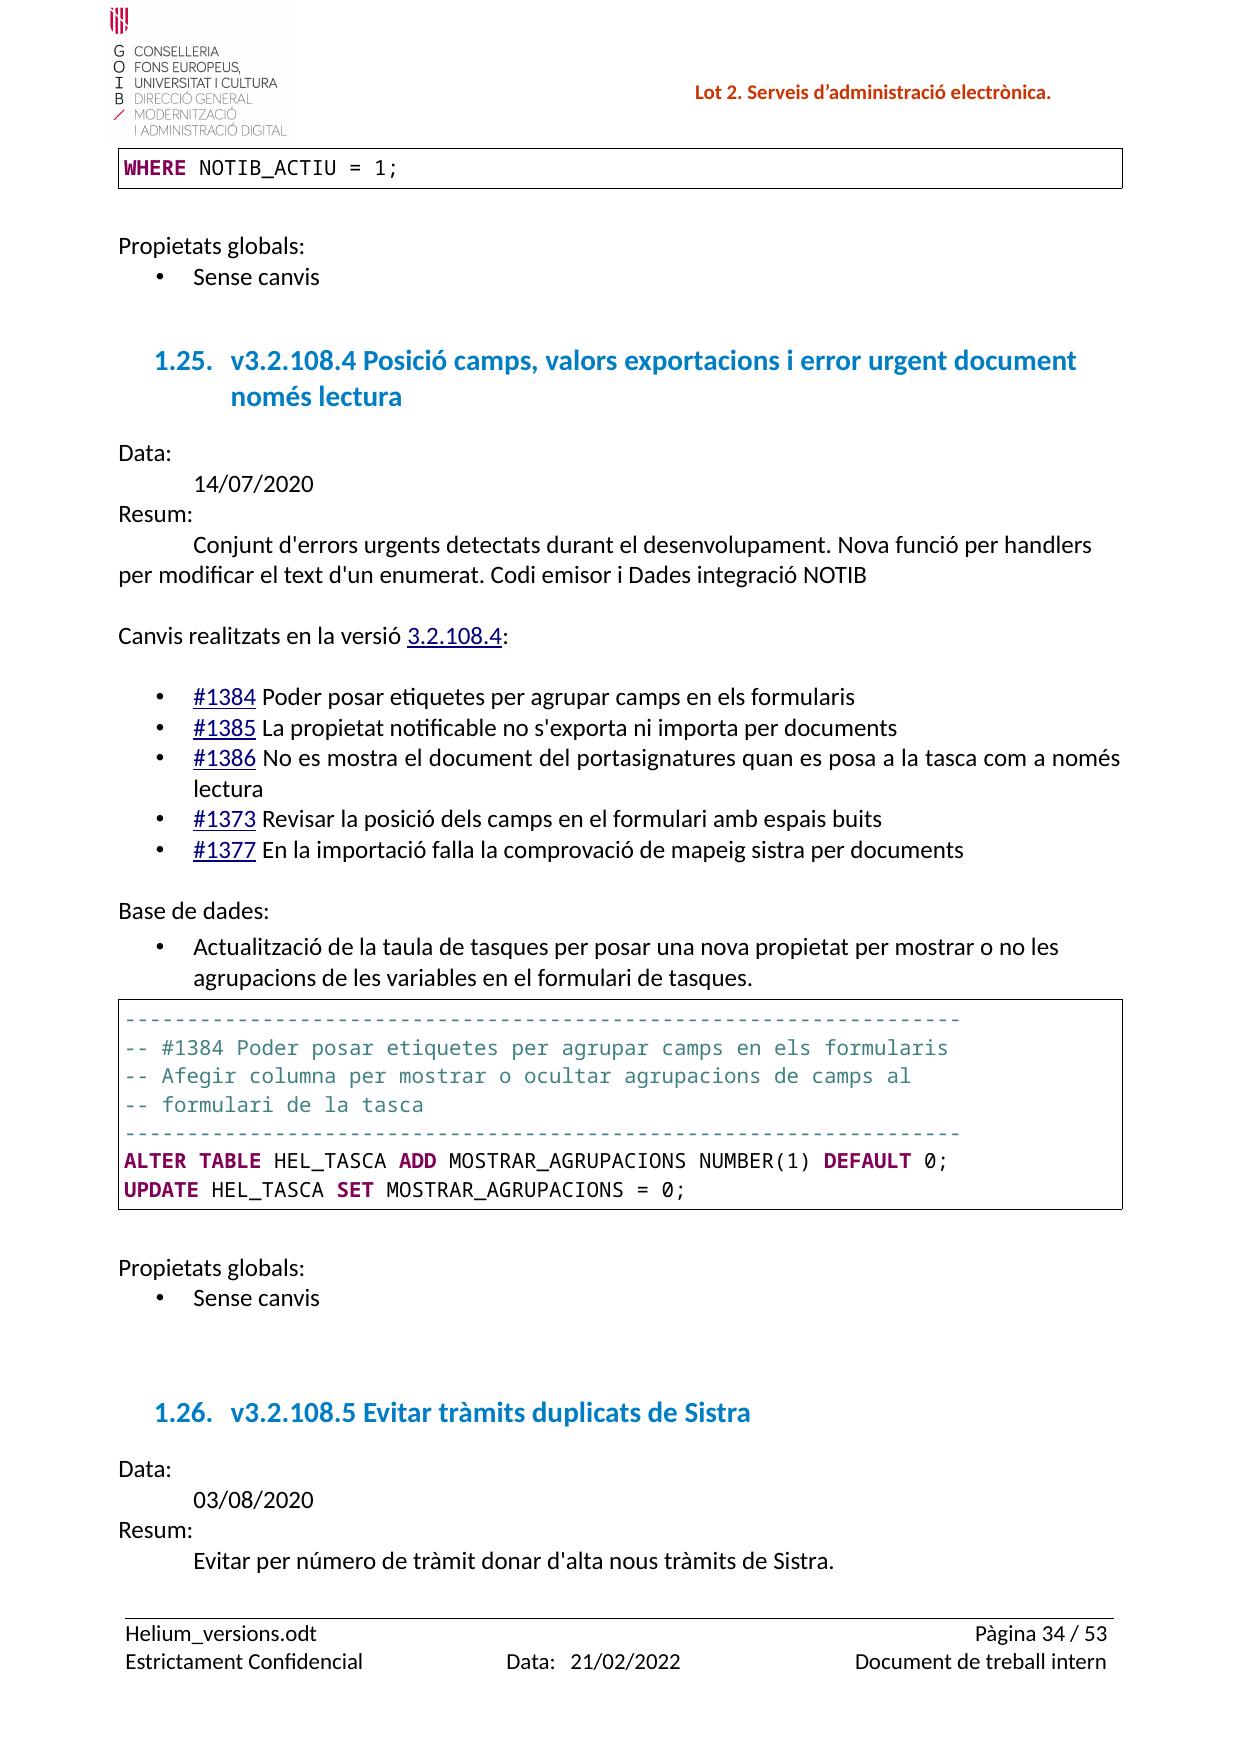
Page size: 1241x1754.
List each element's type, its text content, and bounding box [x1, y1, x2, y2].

text Resum: [118, 1515, 1122, 1545]
list #1384 Poder posar etiquetes per agrupar camps en els formularis [156, 681, 1122, 712]
text Propietats globals: [118, 230, 1122, 261]
list #1385 La propietat notificable no s'exporta ni importa per documents [156, 712, 1122, 742]
text Resum: [118, 498, 1122, 529]
text Data: [118, 437, 1122, 468]
list #1373 Revisar la posició dels camps en el formulari amb espais buits [156, 803, 1122, 834]
text 14/07/2020 [118, 468, 1122, 498]
picture [100, 0, 297, 144]
list Sense canvis [156, 1282, 1122, 1313]
text 03/08/2020 [118, 1484, 1122, 1515]
table_header WHERE NOTIB_ACTIU = 1; [119, 149, 1122, 188]
list Actualització de la taula de tasques per posar una nova propietat per mostrar o no les agrupacions de les variables en el formulari de tasques. [156, 932, 1122, 993]
list #1377 En la importació falla la comprovació de mapeig sistra per documents [156, 834, 1122, 864]
text Data: [118, 1454, 1122, 1484]
subtitle v3.2.108.5 Evitar tràmits duplicats de Sistra [153, 1394, 1122, 1430]
text Base de dades: [118, 895, 1122, 926]
subtitle v3.2.108.4 Posició camps, valors exportacions i error urgent document només lectura [153, 342, 1122, 414]
text Propietats globals: [118, 1252, 1122, 1282]
list #1386 No es mostra el document del portasignatures quan es posa a la tasca com a només lectura [156, 742, 1122, 803]
table_header ------------------------------------------------------------------- -- #1384 Poder posar etiquetes per agrupar camps en els formularis -- Afegir columna per mostrar o ocultar agrupacions de camps al -- formulari de la tasca ------------------------------------------------------------------- ALTER TABLE HEL_TASCA ADD MOSTRAR_AGRUPACIONS NUMBER(1) DEFAULT 0; UPDATE HEL_TASCA SET MOSTRAR_AGRUPACIONS = 0; [119, 1000, 1122, 1209]
text Evitar per número de tràmit donar d'alta nous tràmits de Sistra. [118, 1545, 1122, 1576]
text Conjunt d'errors urgents detectats durant el desenvolupament. Nova funció per handlers per modificar el text d'un enumerat. Codi emisor i Dades integració NOTIB [118, 529, 1122, 590]
list Sense canvis [156, 261, 1122, 291]
text Canvis realitzats en la versió 3.2.108.4: [118, 620, 1122, 651]
